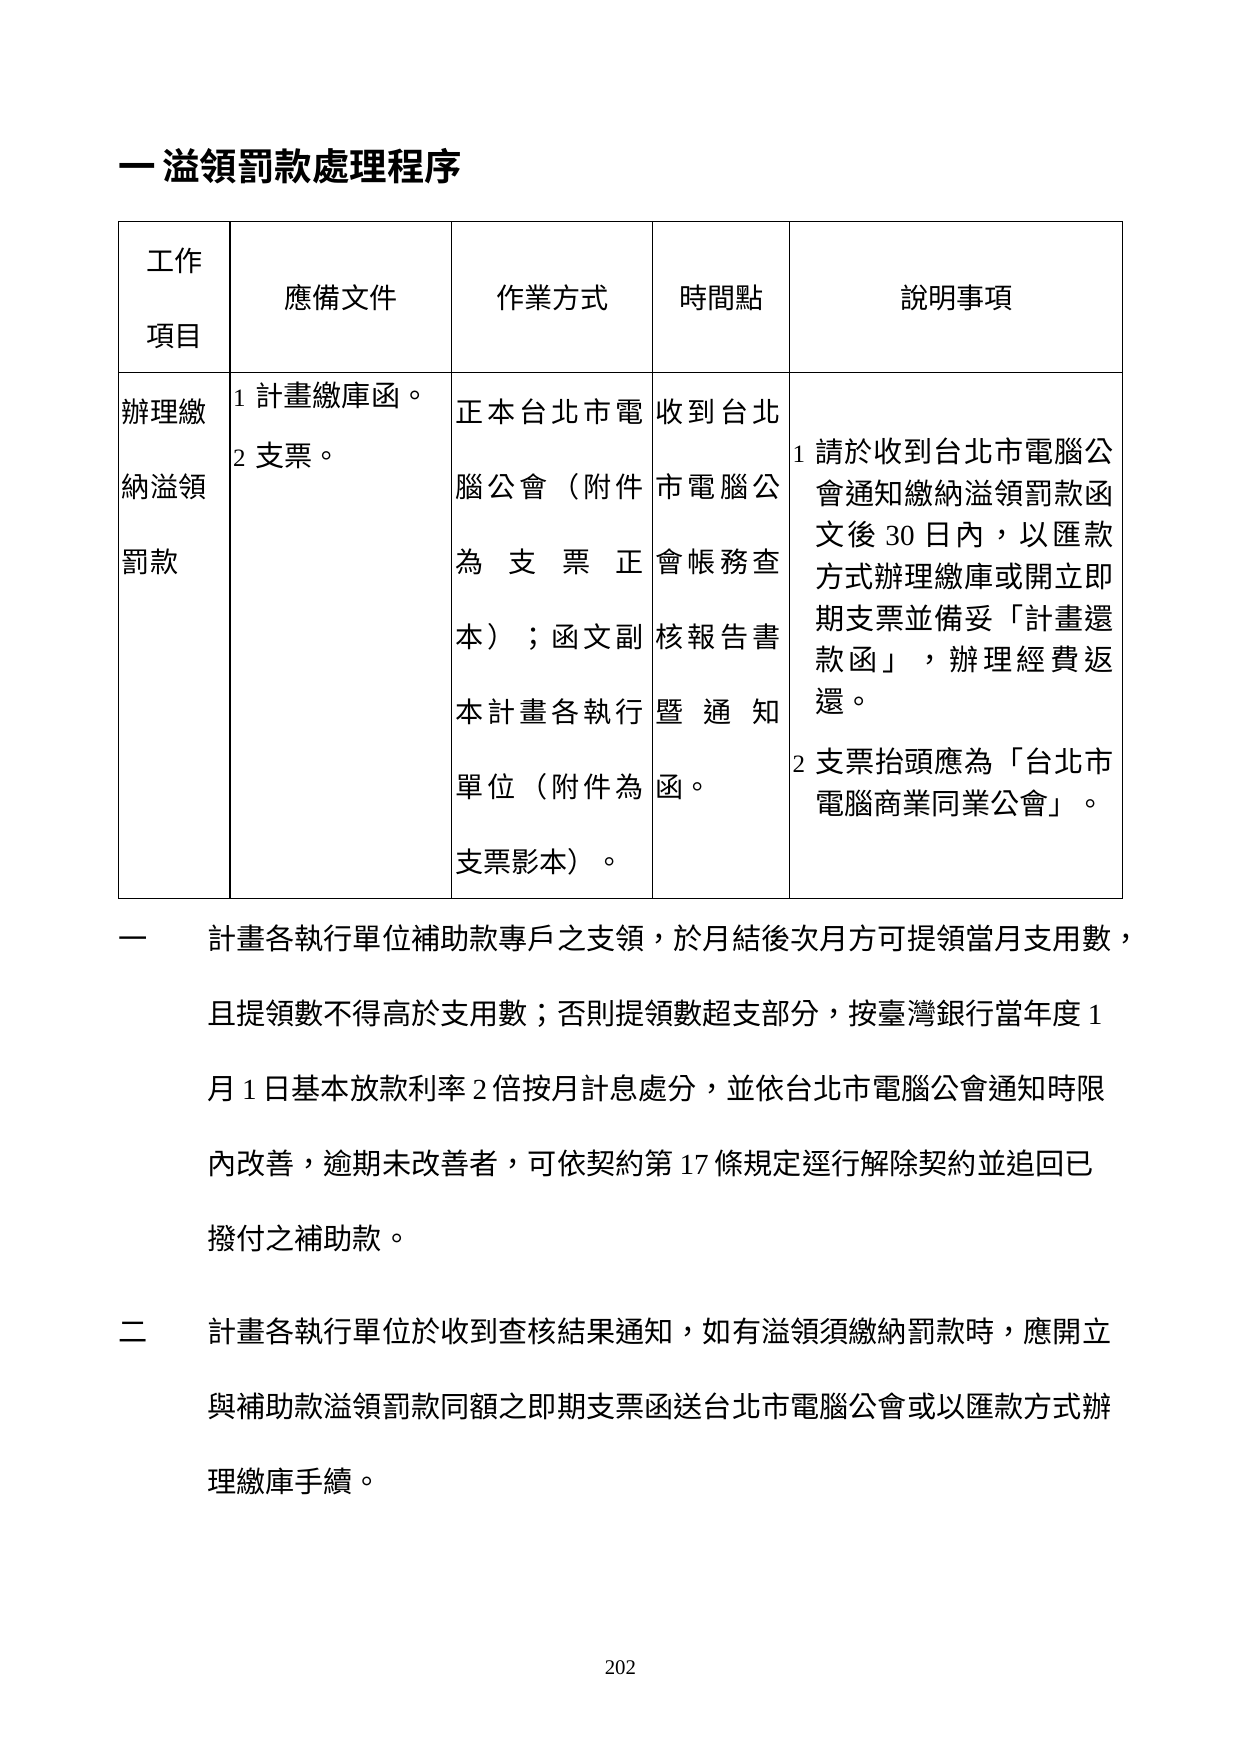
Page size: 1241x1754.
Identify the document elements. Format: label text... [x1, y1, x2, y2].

table_cell 正本台北市電腦公會（附件為支票正本）；函文副本計畫各執行單位（附件為支票影本）。 [452, 373, 652, 898]
list 計畫各執行單位補助款專戶之支領，於月結後次月方可提領當月支用數，且提領數不得高於支用數；否則提領數超支部分，按臺灣銀行當年度1月1日基本放款利率2倍按月計息處分，並依台北市電腦公會通知時限內改善，逾期未改善者，可依契約第17條規定逕行解除契約並追回已撥付之補助款。 [118, 899, 1122, 1274]
subtitle 溢領罰款處理程序 [118, 127, 1122, 202]
table_header 說明事項 [790, 222, 1122, 372]
table_cell 辦理繳納溢領罰款 [119, 373, 229, 898]
table_cell 請於收到台北市電腦公會通知繳納溢領罰款函文後30日內，以匯款方式辦理繳庫或開立即期支票並備妥「計畫還款函」，辦理經費返還。 支票抬頭應為「台北市電腦商業同業公會」。 [790, 373, 1122, 898]
table_cell 計畫繳庫函。 支票。 [231, 373, 451, 898]
list 計畫各執行單位於收到查核結果通知，如有溢領須繳納罰款時，應開立與補助款溢領罰款同額之即期支票函送台北市電腦公會或以匯款方式辦理繳庫手續。 [118, 1293, 1122, 1518]
table_header 應備文件 [231, 222, 451, 372]
table_header 工作 項目 [119, 222, 229, 372]
table_header 時間點 [653, 222, 789, 372]
table_header 作業方式 [452, 222, 652, 372]
table_cell 收到台北市電腦公會帳務查核報告書暨通知函。 [653, 373, 789, 898]
